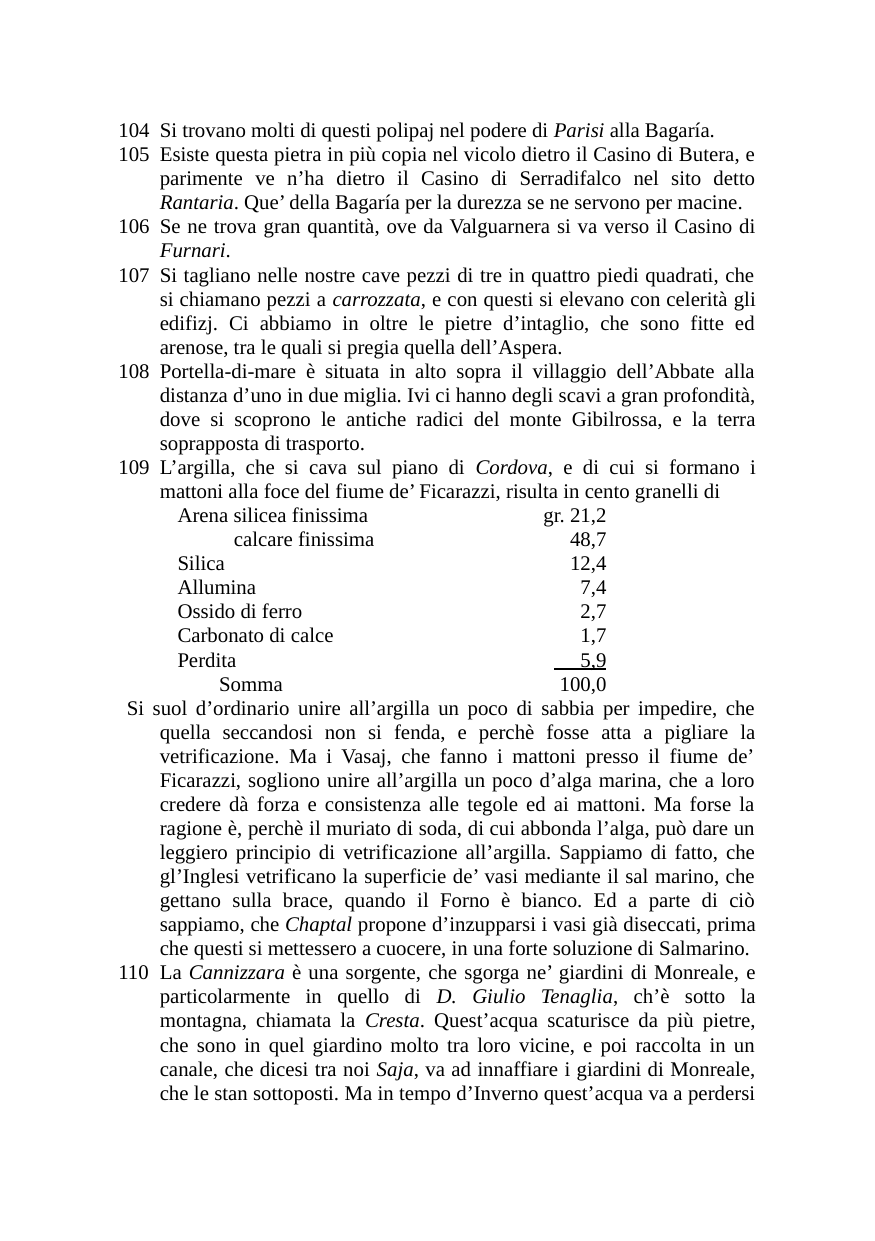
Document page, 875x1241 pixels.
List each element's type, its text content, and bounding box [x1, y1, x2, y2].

text Carbonato di calce 1,7 [118, 623, 756, 647]
text calcare finissima 48,7 [118, 527, 756, 551]
text Portella-di-mare è situata in alto sopra il villaggio dell’Abbate alla distanza d’uno in due miglia. Ivi ci hanno degli scavi a gran profondità, dove si scoprono le antiche radici del monte Gibilrossa, e la terra soprapposta di trasporto. [118, 359, 756, 455]
text Si trovano molti di questi polipaj nel podere di Parisi alla Bagaría. [118, 118, 756, 142]
text L’argilla, che si cava sul piano di Cordova, e di cui si formano i mattoni alla foce del fiume de’ Ficarazzi, risulta in cento granelli di [118, 455, 756, 503]
text Somma 100,0 [118, 672, 756, 696]
text Allumina 7,4 [118, 575, 756, 599]
text Arena silicea finissima gr. 21,2 [118, 503, 756, 527]
text Perdita 5,9 [118, 647, 756, 672]
text Se ne trova gran quantità, ove da Valguarnera si va verso il Casino di Furnari. [118, 214, 756, 262]
text La Cannizzara è una sorgente, che sgorga ne’ giardini di Monreale, e particolarmente in quello di D. Giulio Tenaglia, ch’è sotto la montagna, chiamata la Cresta. Quest’acqua scaturisce da più pietre, che sono in quel giardino molto tra loro vicine, e poi raccolta in un canale, che dicesi tra noi Saja, va ad innaffiare i giardini di Monreale, che le stan sottoposti. Ma in tempo d’Inverno quest’acqua va a perdersi [118, 960, 756, 1105]
text Ossido di ferro 2,7 [118, 599, 756, 623]
text Esiste questa pietra in più copia nel vicolo dietro il Casino di Butera, e parimente ve n’ha dietro il Casino di Serradifalco nel sito detto Rantaria. Que’ della Bagaría per la durezza se ne servono per macine. [118, 142, 756, 214]
text Si suol d’ordinario unire all’argilla un poco di sabbia per impedire, che quella seccandosi non si fenda, e perchè fosse atta a pigliare la vetrificazione. Ma i Vasaj, che fanno i mattoni presso il fiume de’ Ficarazzi, sogliono unire all’argilla un poco d’alga marina, che a loro credere dà forza e consistenza alle tegole ed ai mattoni. Ma forse la ragione è, perchè il muriato di soda, di cui abbonda l’alga, può dare un leggiero principio di vetrificazione all’argilla. Sappiamo di fatto, che gl’Inglesi vetrificano la superficie de’ vasi mediante il sal marino, che gettano sulla brace, quando il Forno è bianco. Ed a parte di ciò sappiamo, che Chaptal propone d’inzupparsi i vasi già diseccati, prima che questi si mettessero a cuocere, in una forte soluzione di Salmarino. [118, 696, 756, 960]
text Si tagliano nelle nostre cave pezzi di tre in quattro piedi quadrati, che si chiamano pezzi a carrozzata, e con questi si elevano con celerità gli edifizj. Ci abbiamo in oltre le pietre d’intaglio, che sono fitte ed arenose, tra le quali si pregia quella dell’Aspera. [118, 262, 756, 359]
text Silica 12,4 [118, 551, 756, 575]
